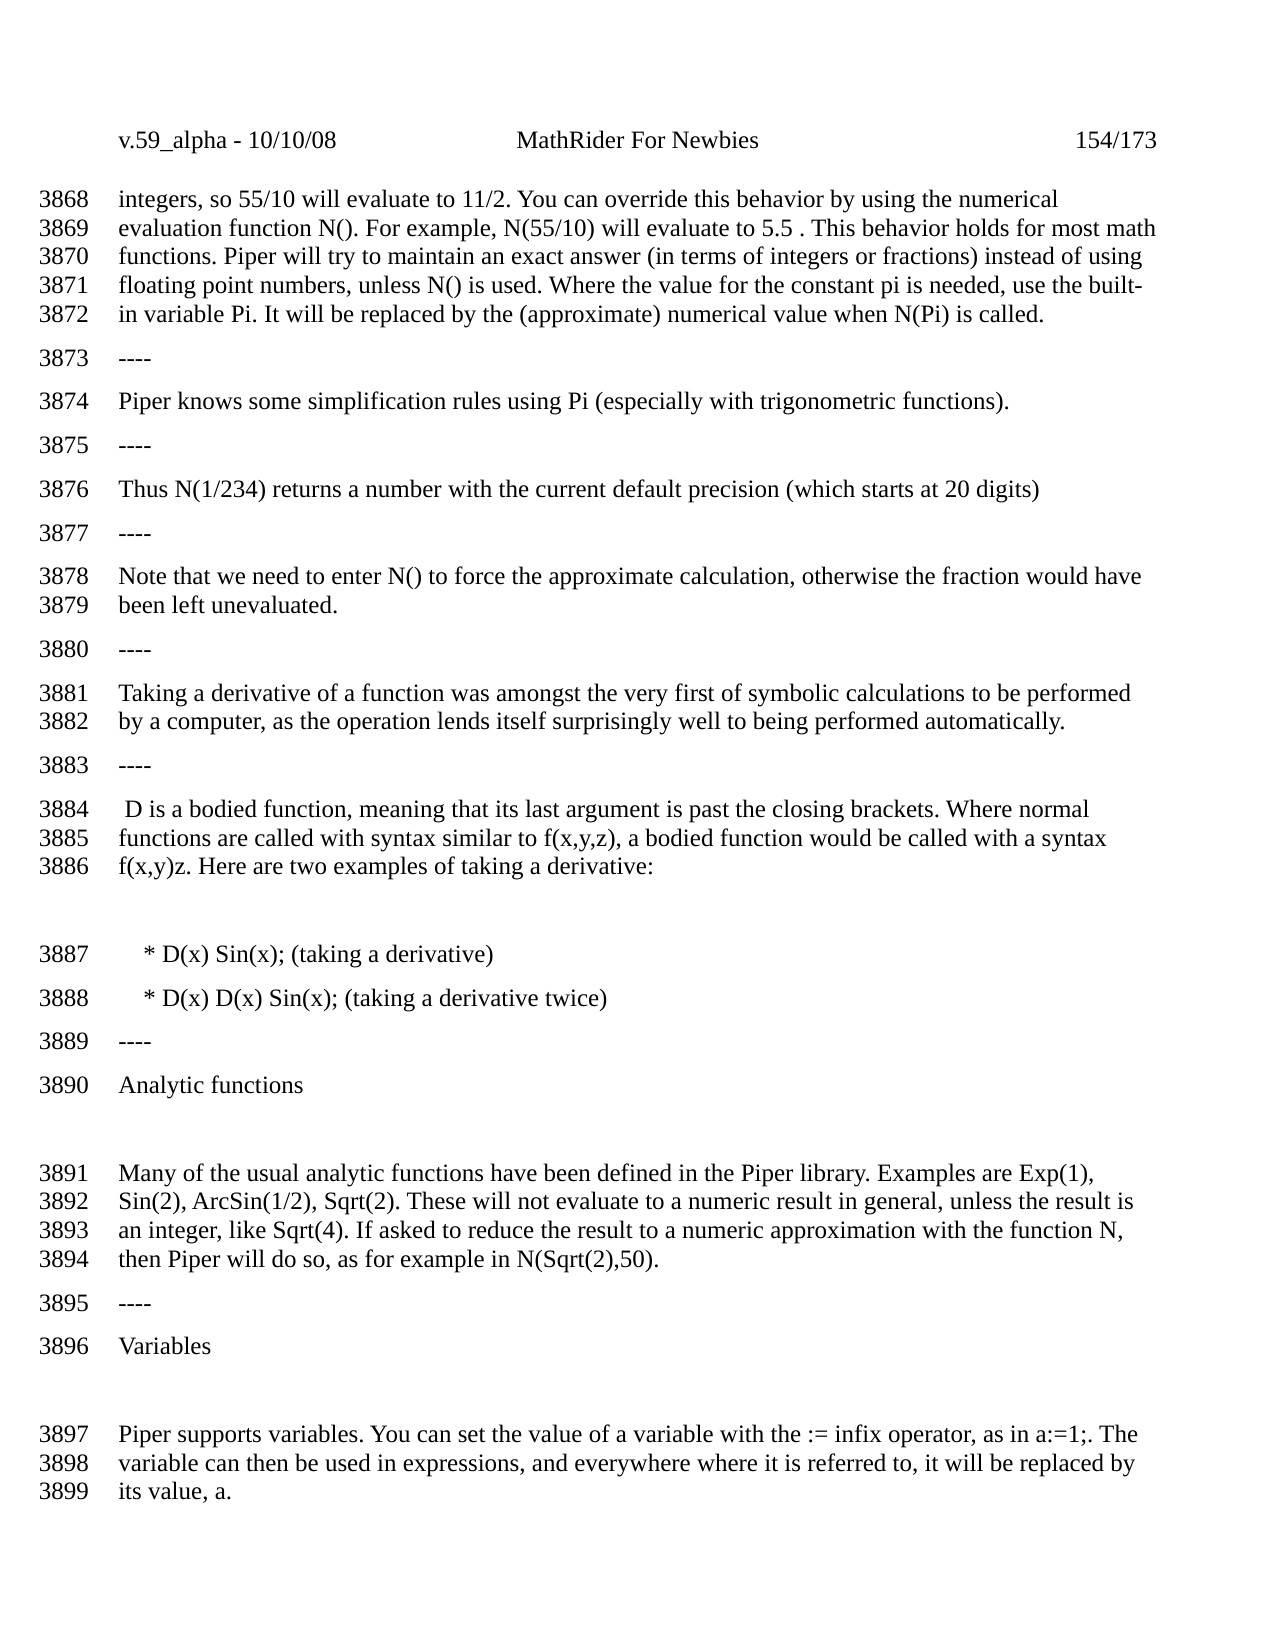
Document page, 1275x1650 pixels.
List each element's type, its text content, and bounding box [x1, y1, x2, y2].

text Thus N(1/234) returns a number with the current default precision (which starts at 20 digits) [118, 474, 1157, 503]
text * D(x) Sin(x); (taking a derivative) [118, 939, 1157, 968]
text ---- [118, 430, 1157, 459]
text Piper knows some simplification rules using Pi (especially with trigonometric functions). [118, 386, 1157, 415]
text Note that we need to enter N() to force the approximate calculation, otherwise the fraction would have been left unevaluated. [118, 561, 1157, 619]
text ---- [118, 750, 1157, 779]
text ---- [118, 343, 1157, 371]
text ---- [118, 518, 1157, 546]
text ---- [118, 1026, 1157, 1055]
text ---- [118, 634, 1157, 663]
text Many of the usual analytic functions have been defined in the Piper library. Examples are Exp(1), Sin(2), ArcSin(1/2), Sqrt(2). These will not evaluate to a numeric result in general, unless the result is an integer, like Sqrt(4). If asked to reduce the result to a numeric approximation with the function N, then Piper will do so, as for example in N(Sqrt(2),50). [118, 1158, 1157, 1273]
text Taking a derivative of a function was amongst the very first of symbolic calculations to be performed by a computer, as the operation lends itself surprisingly well to being performed automatically. [118, 678, 1157, 735]
text Variables [118, 1331, 1157, 1360]
text ---- [118, 1288, 1157, 1316]
text integers, so 55/10 will evaluate to 11/2. You can override this behavior by using the numerical evaluation function N(). For example, N(55/10) will evaluate to 5.5 . This behavior holds for most math functions. Piper will try to maintain an exact answer (in terms of integers or fractions) instead of using floating point numbers, unless N() is used. Where the value for the constant pi is needed, use the built-in variable Pi. It will be replaced by the (approximate) numerical value when N(Pi) is called. [118, 184, 1157, 328]
text Piper supports variables. You can set the value of a variable with the := infix operator, as in a:=1;. The variable can then be used in expressions, and everywhere where it is referred to, it will be replaced by its value, a. [118, 1419, 1157, 1505]
text * D(x) D(x) Sin(x); (taking a derivative twice) [118, 983, 1157, 1011]
text D is a bodied function, meaning that its last argument is past the closing brackets. Where normal functions are called with syntax similar to f(x,y,z), a bodied function would be called with a syntax f(x,y)z. Here are two examples of taking a derivative: [118, 794, 1157, 880]
text Analytic functions [118, 1070, 1157, 1099]
